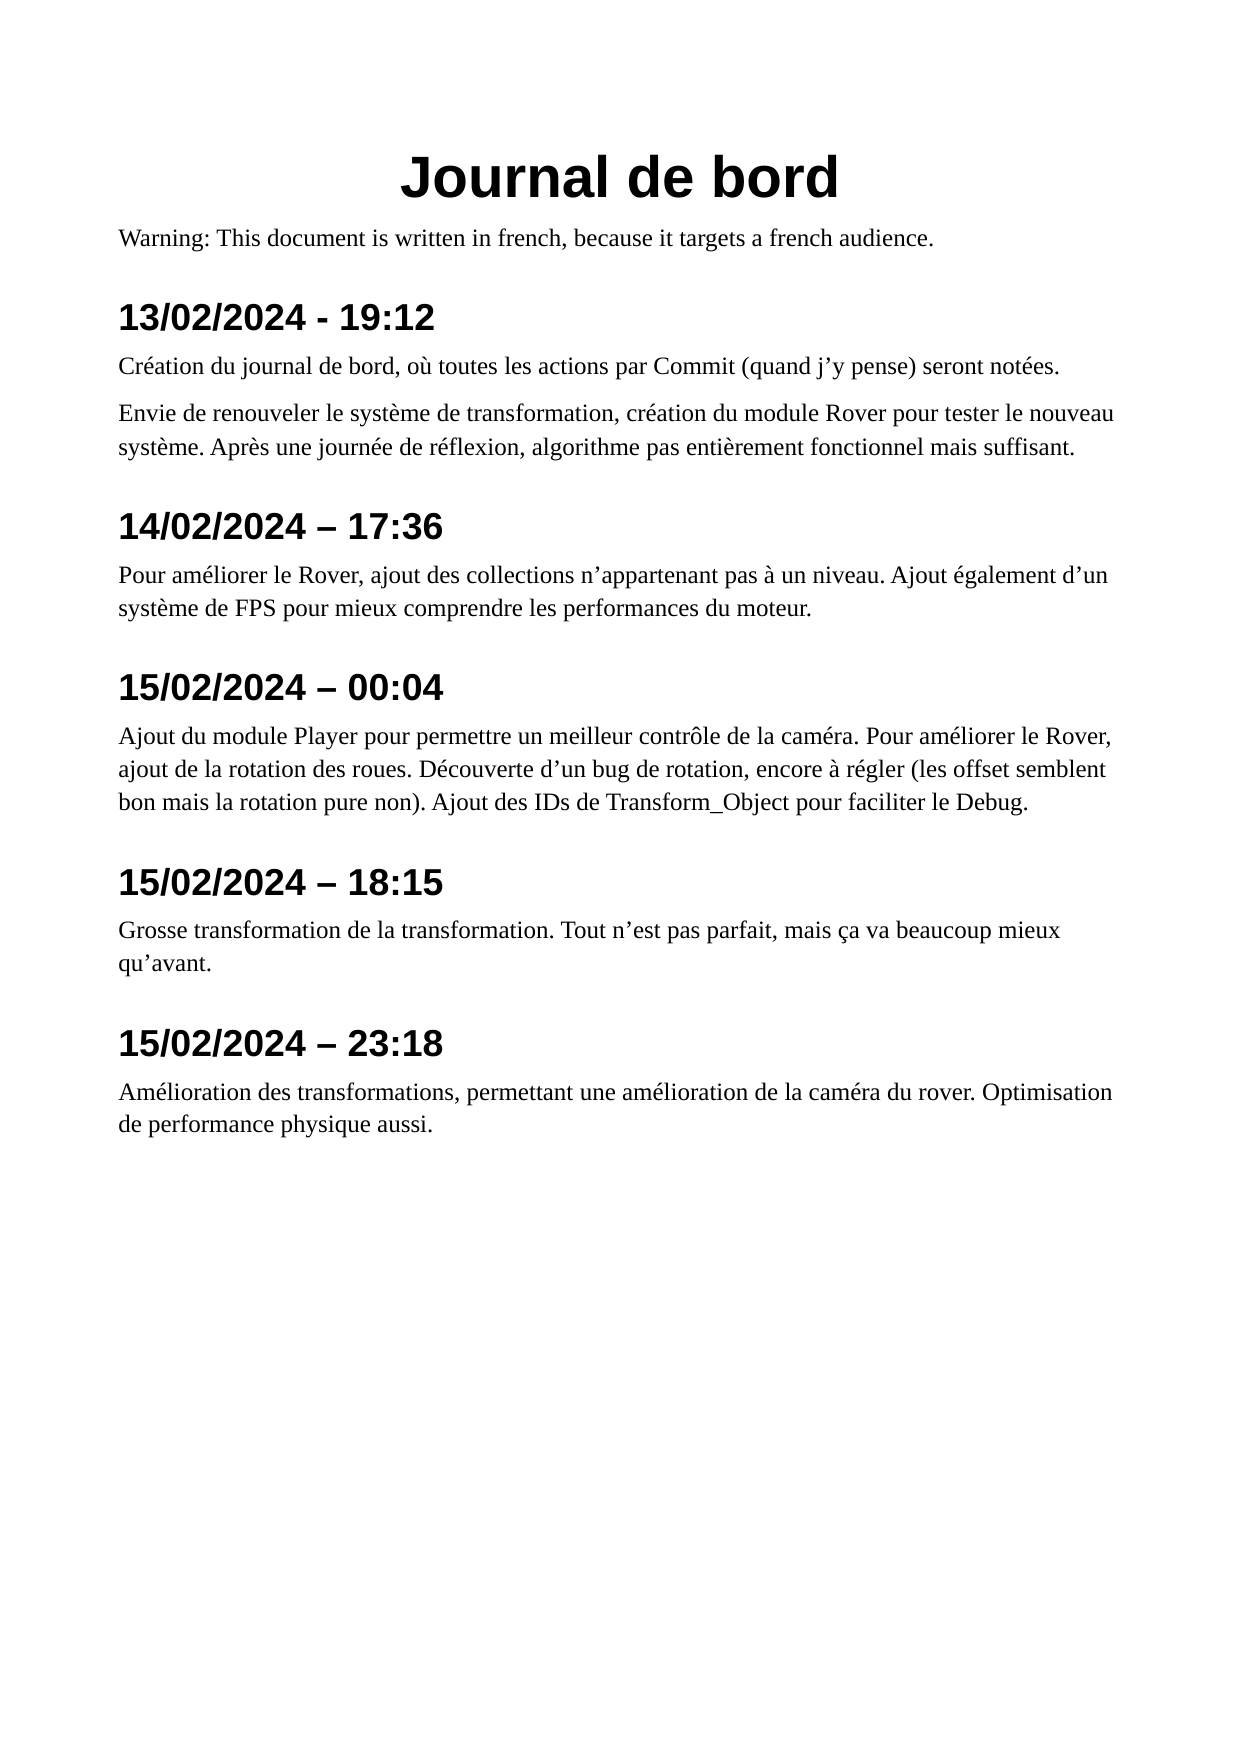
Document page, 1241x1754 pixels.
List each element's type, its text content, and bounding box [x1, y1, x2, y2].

text Création du journal de bord, où toutes les actions par Commit (quand j’y pense) seront notées. [118, 351, 1122, 380]
text Ajout du module Player pour permettre un meilleur contrôle de la caméra. Pour améliorer le Rover, ajout de la rotation des roues. Découverte d’un bug de rotation, encore à régler (les offset semblent bon mais la rotation pure non). Ajout des IDs de Transform_Object pour faciliter le Debug. [118, 721, 1122, 816]
subtitle 15/02/2024 – 00:04 [118, 665, 1122, 708]
subtitle 15/02/2024 – 23:18 [118, 1021, 1122, 1064]
subtitle 13/02/2024 - 19:12 [118, 295, 1122, 338]
text Warning: This document is written in french, because it targets a french audience. [118, 223, 1122, 251]
text Envie de renouveler le système de transformation, création du module Rover pour tester le nouveau système. Après une journée de réflexion, algorithme pas entièrement fonctionnel mais suffisant. [118, 398, 1122, 460]
text Pour améliorer le Rover, ajout des collections n’appartenant pas à un niveau. Ajout également d’un système de FPS pour mieux comprendre les performances du moteur. [118, 560, 1122, 622]
subtitle 15/02/2024 – 18:15 [118, 860, 1122, 903]
text Grosse transformation de la transformation. Tout n’est pas parfait, mais ça va beaucoup mieux qu’avant. [118, 915, 1122, 977]
title Journal de bord [118, 143, 1122, 210]
subtitle 14/02/2024 – 17:36 [118, 504, 1122, 547]
text Amélioration des transformations, permettant une amélioration de la caméra du rover. Optimisation de performance physique aussi. [118, 1077, 1122, 1138]
